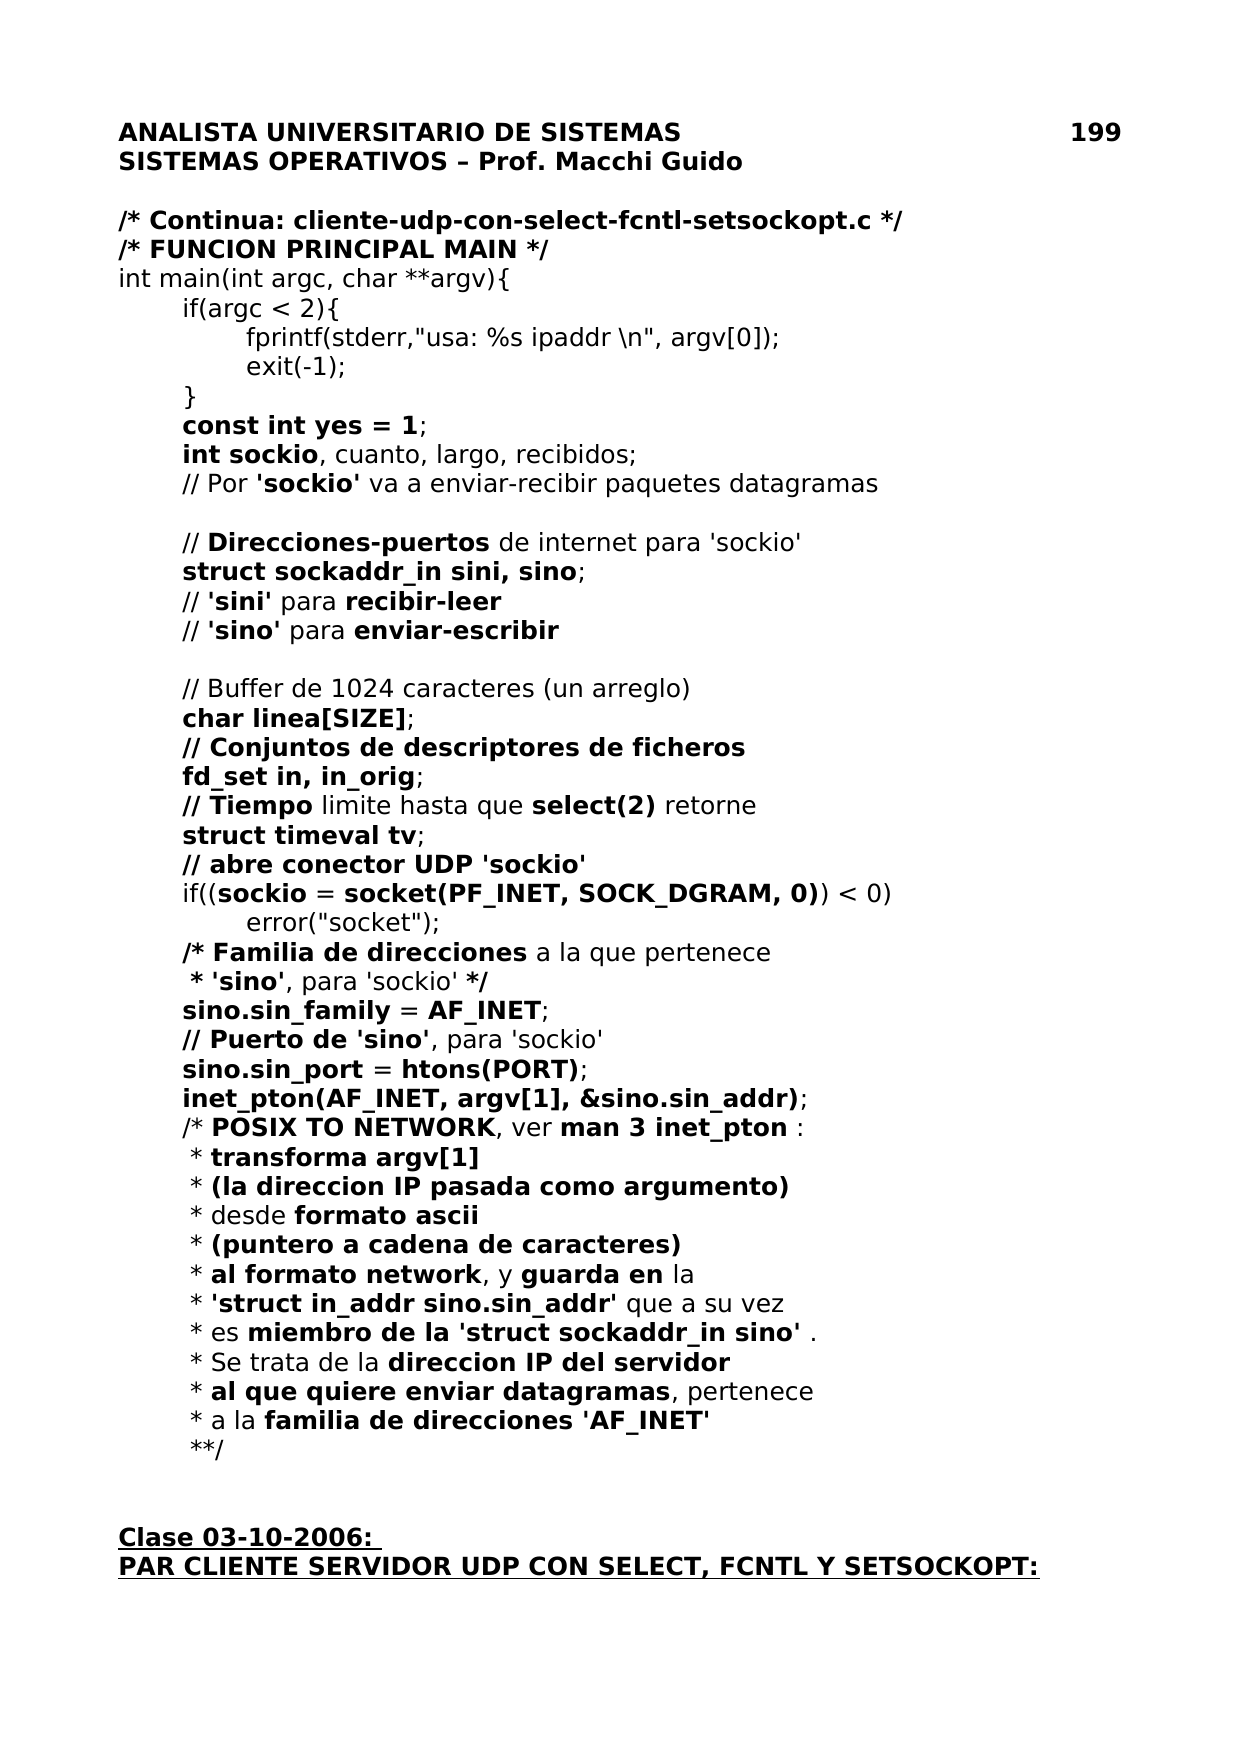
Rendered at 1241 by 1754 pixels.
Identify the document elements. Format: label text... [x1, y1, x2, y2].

text char linea[SIZE]; [118, 704, 1122, 733]
text // Buffer de 1024 caracteres (un arreglo) [118, 674, 1122, 704]
text * al formato network, y guarda en la [118, 1260, 1122, 1289]
text const int yes = 1; [118, 411, 1122, 440]
text /* Continua: cliente-udp-con-select-fcntl-setsockopt.c */ [118, 206, 1122, 235]
text fprintf(stderr,"usa: %s ipaddr \n", argv[0]); [118, 323, 1122, 352]
text sino.sin_family = AF_INET; [118, 996, 1122, 1026]
text if(argc < 2){ [118, 294, 1122, 323]
text // Conjuntos de descriptores de ficheros [118, 733, 1122, 762]
text * a la familia de direcciones 'AF_INET' [118, 1406, 1122, 1436]
text /* FUNCION PRINCIPAL MAIN */ [118, 235, 1122, 265]
text * al que quiere enviar datagramas, pertenece [118, 1377, 1122, 1406]
text // Tiempo limite hasta que select(2) retorne [118, 792, 1122, 821]
text // Direcciones-puertos de internet para 'sockio' [118, 528, 1122, 557]
text inet_pton(AF_INET, argv[1], &sino.sin_addr); [118, 1084, 1122, 1113]
text // 'sino' para enviar-escribir [118, 616, 1122, 645]
text * transforma argv[1] [118, 1143, 1122, 1172]
text exit(-1); [118, 352, 1122, 382]
text * 'struct in_addr sino.sin_addr' que a su vez [118, 1289, 1122, 1318]
text struct sockaddr_in sini, sino; [118, 557, 1122, 587]
text if((sockio = socket(PF_INET, SOCK_DGRAM, 0)) < 0) [118, 879, 1122, 909]
text PAR CLIENTE SERVIDOR UDP CON SELECT, FCNTL Y SETSOCKOPT: [118, 1553, 1122, 1582]
text * (puntero a cadena de caracteres) [118, 1231, 1122, 1260]
text int main(int argc, char **argv){ [118, 265, 1122, 294]
text // Puerto de 'sino', para 'sockio' [118, 1026, 1122, 1055]
text * 'sino', para 'sockio' */ [118, 967, 1122, 996]
text * Se trata de la direccion IP del servidor [118, 1348, 1122, 1377]
text } [118, 382, 1122, 411]
text sino.sin_port = htons(PORT); [118, 1055, 1122, 1084]
text **/ [118, 1436, 1122, 1465]
text /* Familia de direcciones a la que pertenece [118, 938, 1122, 967]
text Clase 03-10-2006: [118, 1523, 1122, 1553]
text fd_set in, in_orig; [118, 762, 1122, 792]
text * desde formato ascii [118, 1201, 1122, 1231]
text struct timeval tv; [118, 821, 1122, 850]
text * (la direccion IP pasada como argumento) [118, 1172, 1122, 1201]
text /* POSIX TO NETWORK, ver man 3 inet_pton : [118, 1113, 1122, 1143]
text int sockio, cuanto, largo, recibidos; [118, 440, 1122, 469]
text // Por 'sockio' va a enviar-recibir paquetes datagramas [118, 469, 1122, 499]
text * es miembro de la 'struct sockaddr_in sino' . [118, 1318, 1122, 1348]
text // 'sini' para recibir-leer [118, 587, 1122, 616]
text // abre conector UDP 'sockio' [118, 850, 1122, 879]
text error("socket"); [118, 909, 1122, 938]
